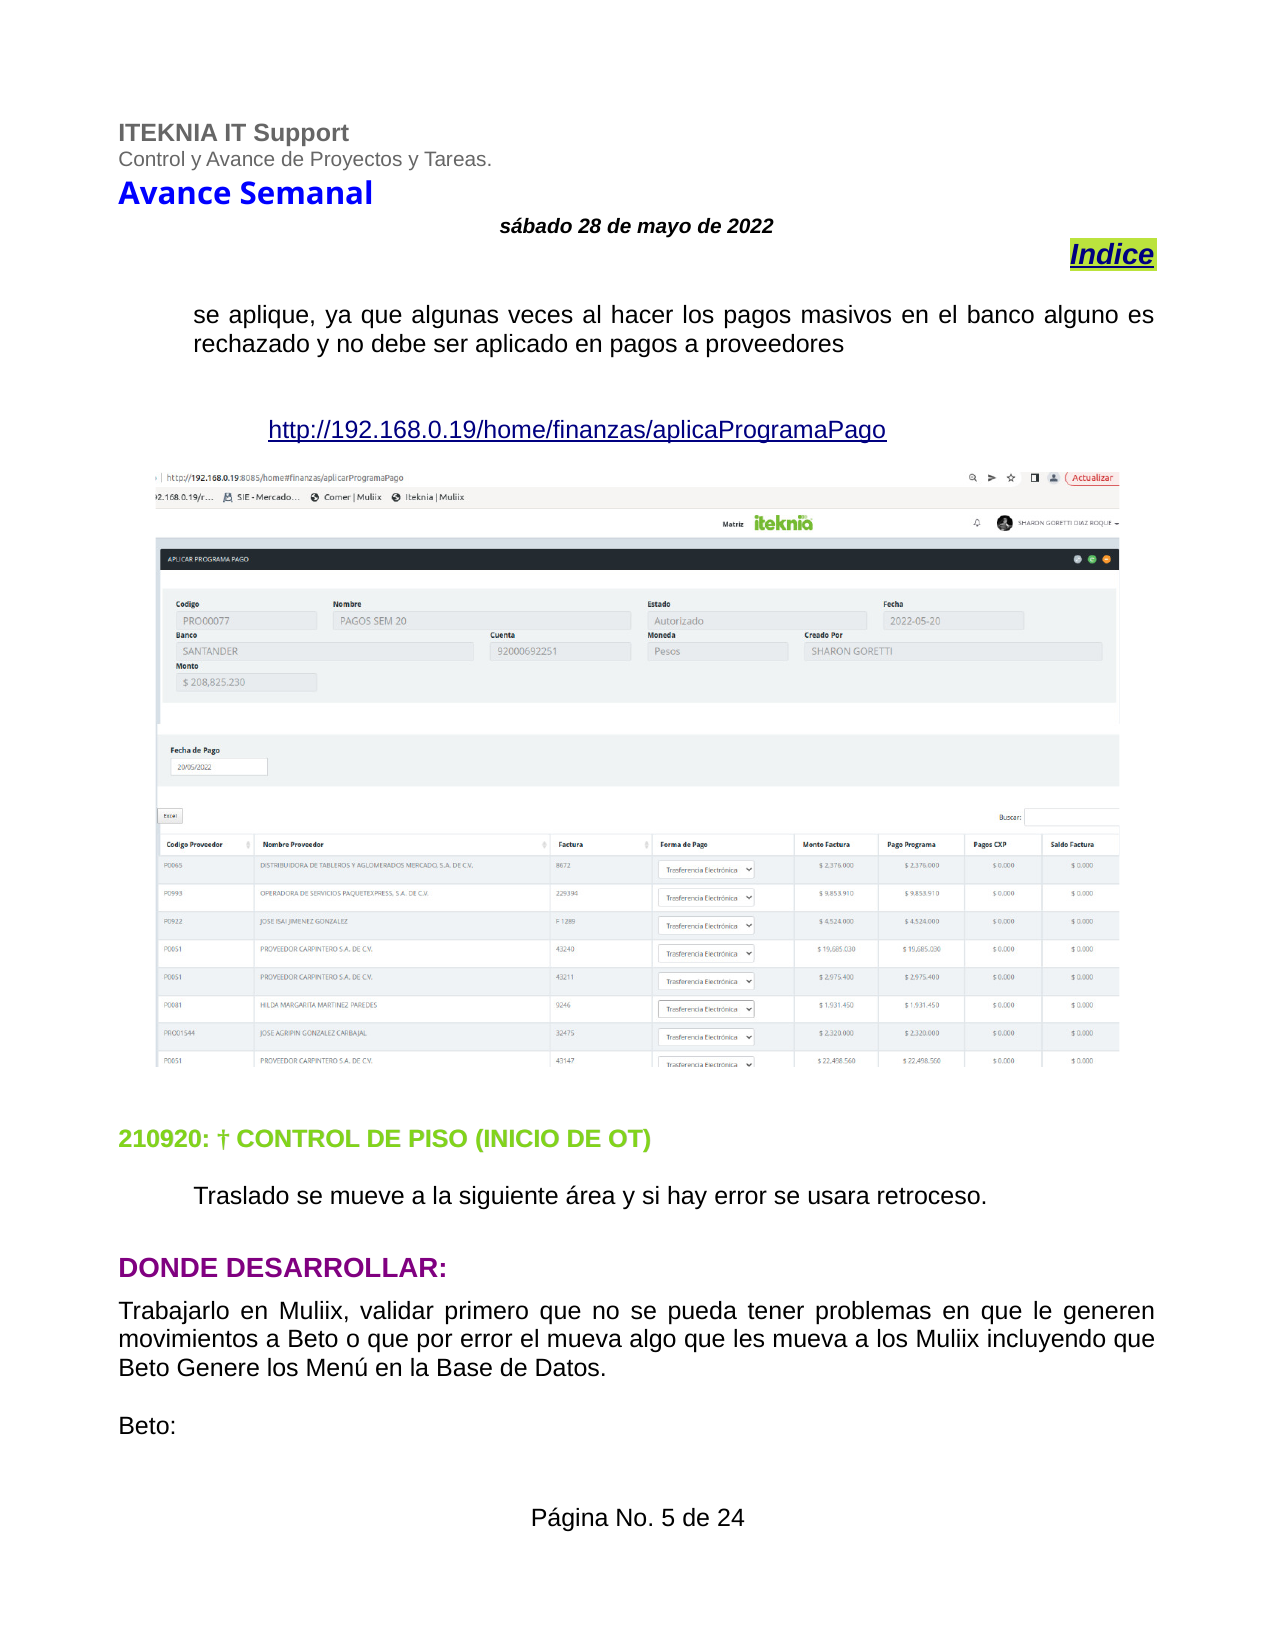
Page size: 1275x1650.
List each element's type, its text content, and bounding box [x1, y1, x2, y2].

text Traslado se mueve a la siguiente área y si hay error se usara retroceso. [118, 1181, 1157, 1210]
text Beto: [118, 1411, 1157, 1439]
subtitle 210920: † CONTROL DE PISO (INICIO DE OT) [118, 1124, 1157, 1152]
text Trabajarlo en Muliix, validar primero que no se pueda tener problemas en que le generen movimientos a Beto o que por error el mueva algo que les mueva a los Muliix incluyendo que Beto Genere los Menú en la Base de Datos. [118, 1296, 1157, 1382]
text se aplique, ya que algunas veces al hacer los pagos masivos en el banco alguno es rechazado y no debe ser aplicado en pagos a proveedores [193, 300, 1157, 358]
picture [155, 472, 1120, 1067]
subtitle DONDE DESARROLLAR: [118, 1251, 1157, 1283]
text http://192.168.0.19/home/finanzas/aplicaProgramaPago [268, 415, 1157, 444]
